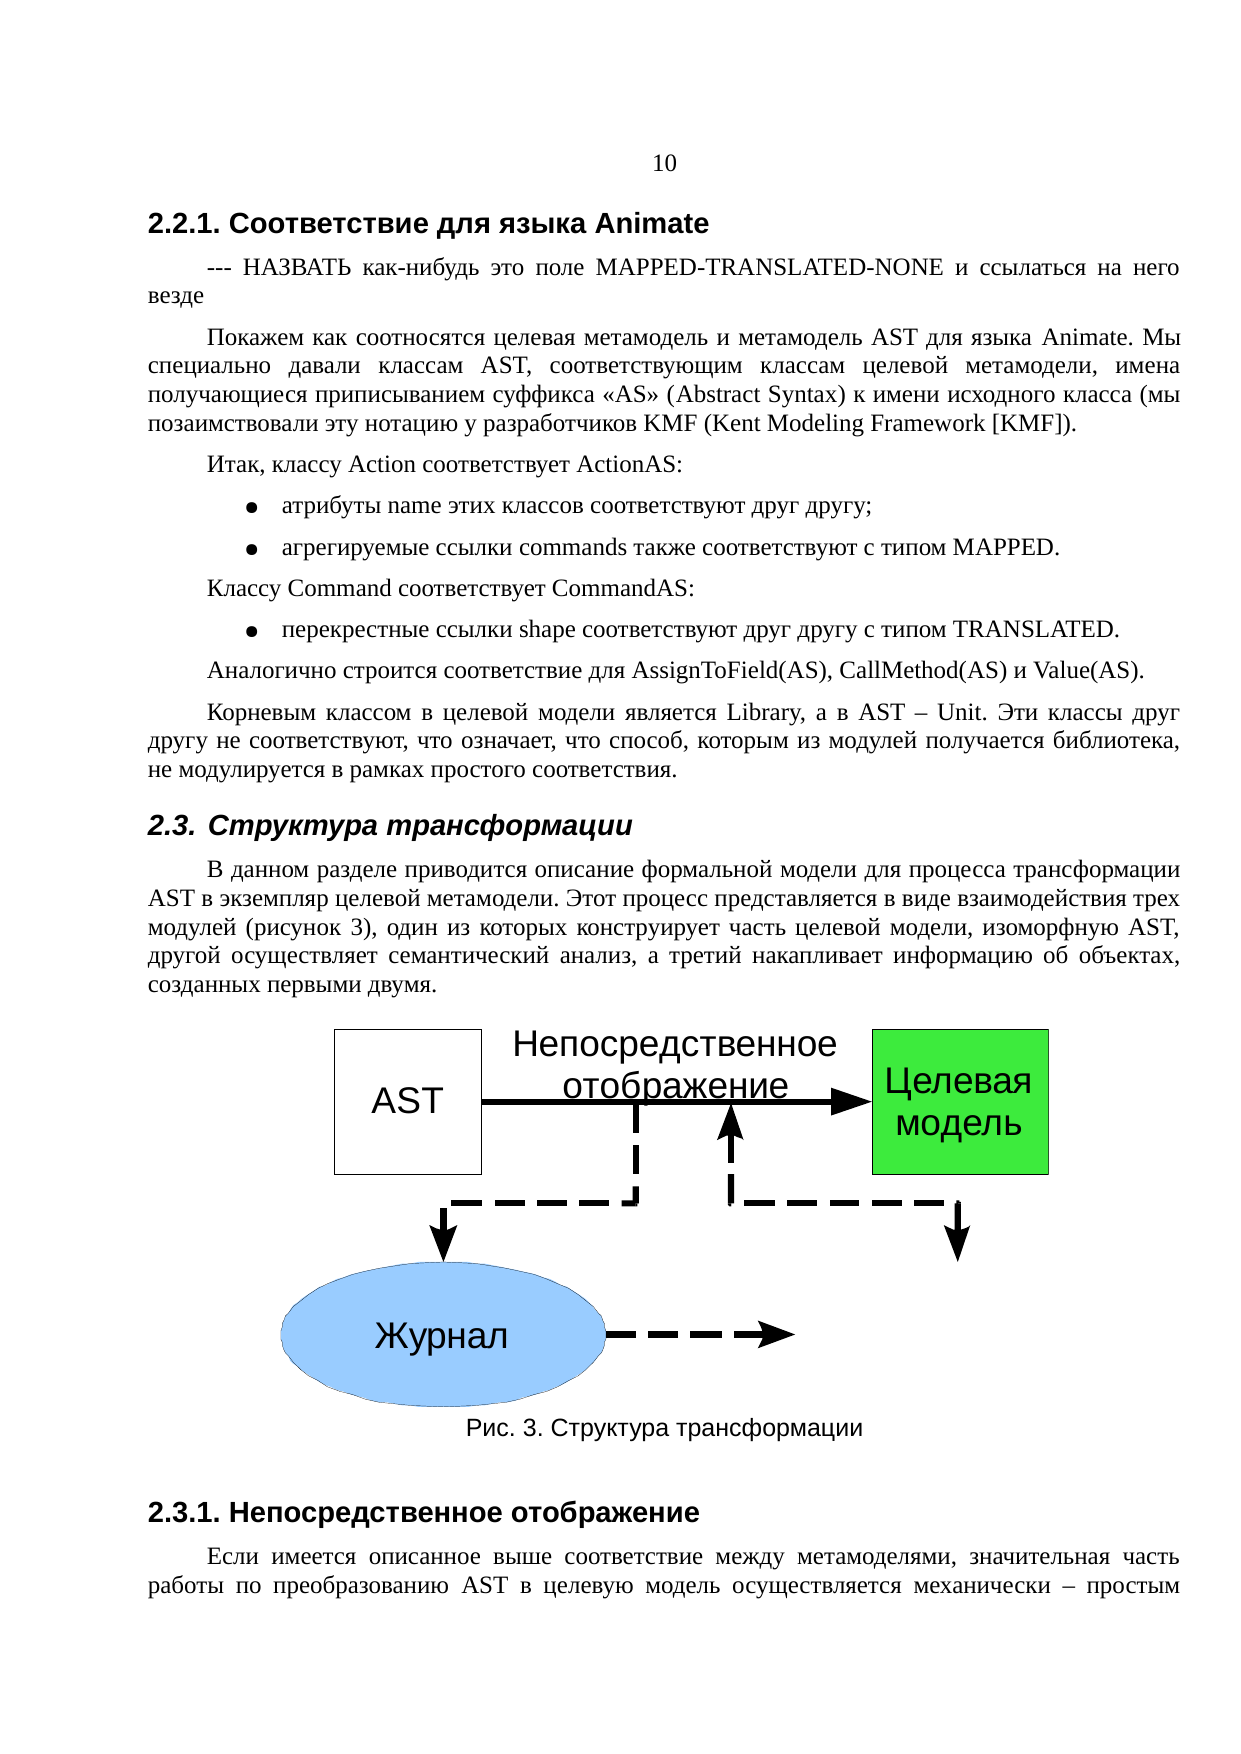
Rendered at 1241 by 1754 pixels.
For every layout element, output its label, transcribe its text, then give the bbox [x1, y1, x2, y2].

text Аналогично строится соответствие для AssignToField(AS), CallMethod(AS) и Value(AS). [148, 656, 1181, 684]
subtitle Структура трансформации [148, 808, 1181, 842]
text В данном разделе приводится описание формальной модели для процесса трансформации AST в экземпляр целевой метамодели. Этот процесс представляется в виде взаимодействия трех модулей (рисунок 3), один из которых конструирует часть целевой модели, изоморфную AST, другой осуществляет семантический анализ, а третий накапливает информацию об объектах, созданных первыми двумя. [148, 854, 1181, 998]
list перекрестные ссылки shape соответствуют друг другу с типом TRANSLATED. [185, 614, 1181, 643]
text Покажем как соотносятся целевая метамодель и метамодель AST для языка Animate. Мы специально давали классам AST, соответствующим классам целевой метамодели, имена получающиеся приписыванием суффикса «AS» (Abstract Syntax) к имени исходного класса (мы позаимствовали эту нотацию у разработчиков KMF (Kent Modeling Framework [KMF]). [148, 322, 1181, 437]
list атрибуты name этих классов соответствуют друг другу; [185, 491, 1181, 519]
text Рис. 3. Структура трансформации [281, 1175, 1048, 1441]
text Итак, классу Action соответствует ActionAS: [148, 449, 1181, 478]
text Классу Command соответствует CommandAS: [148, 573, 1181, 602]
text Корневым классом в целевой модели является Library, а в AST – Unit. Эти классы друг другу не соответствуют, что означает, что способ, которым из модулей получается библиотека, не модулируется в рамках простого соответствия. [148, 697, 1181, 783]
list агрегируемые ссылки commands также соответствуют с типом MAPPED. [185, 532, 1181, 561]
text --- НАЗВАТЬ как-нибудь это поле MAPPED-TRANSLATED-NONE и ссылаться на него везде [148, 252, 1181, 309]
subtitle Соответствие для языка Animate [148, 206, 1181, 239]
text Если имеется описанное выше соответствие между метамоделями, значительная часть работы по преобразованию AST в целевую модель осуществляется механически – простым [148, 1541, 1181, 1599]
subtitle Непосредственное отображение [148, 1495, 1181, 1529]
